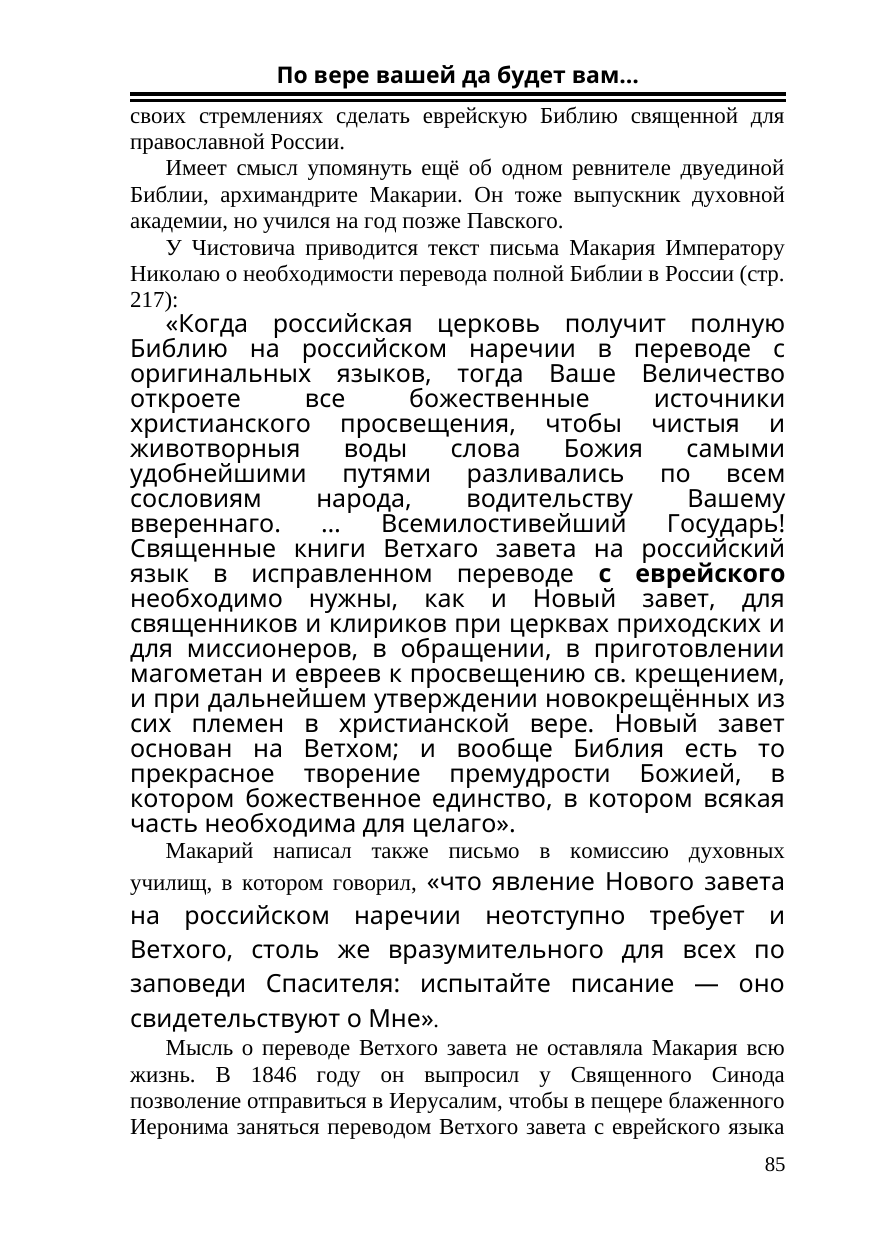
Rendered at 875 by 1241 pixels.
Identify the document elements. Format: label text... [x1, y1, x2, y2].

text своих стремлениях сделать еврейскую Библию священной для православной России. [130, 102, 786, 154]
text «Когда российская церковь получит полную Библию на российском наречии в переводе с оригинальных языков, тогда Ваше Величество откроете все божественные источники христианского просвещения, чтобы чистыя и животворныя воды слова Божия самыми удобнейшими путями разливались по всем сословиям народа, водительству Вашему ввереннаго. … Всемилостивейший Государь! Священные книги Ветхаго завета на российский язык в исправленном переводе с еврейского необходимо нужны, как и Новый завет, для священников и клириков при церквах приходских и для миссионеров, в обращении, в приготовлении магометан и евреев к просвещению св. крещением, и при дальнейшем утверждении новокрещённых из сих племен в христианской вере. Новый завет основан на Ветхом; и вообще Библия есть то прекрасное творение премудрости Божией, в котором божественное единство, в котором всякая часть необходима для целаго». [130, 313, 786, 838]
text Макарий написал также письмо в комиссию духовных училищ, в котором говорил, «что явление Нового завета на российском наречии неотступно требует и Ветхого, столь же вразумительного для всех по заповеди Спасителя: испытайте писание — оно свидетельствуют о Мне». [130, 838, 786, 1034]
text Имеет смысл упомянуть ещё об одном ревнителе двуединой Библии, архимандрите Макарии. Он тоже выпускник духовной академии, но учился на год позже Павского. [130, 154, 786, 233]
text У Чистовича приводится текст письма Макария Императору Николаю о необходимости перевода полной Библии в России (стр. 217): [130, 233, 786, 313]
text Мысль о переводе Ветхого завета не оставляла Макария всю жизнь. В 1846 году он выпросил у Священного Синода позволение отправиться в Иерусалим, чтобы в пещере блаженного Иеронима заняться переводом Ветхого завета с еврейского языка [130, 1034, 786, 1140]
